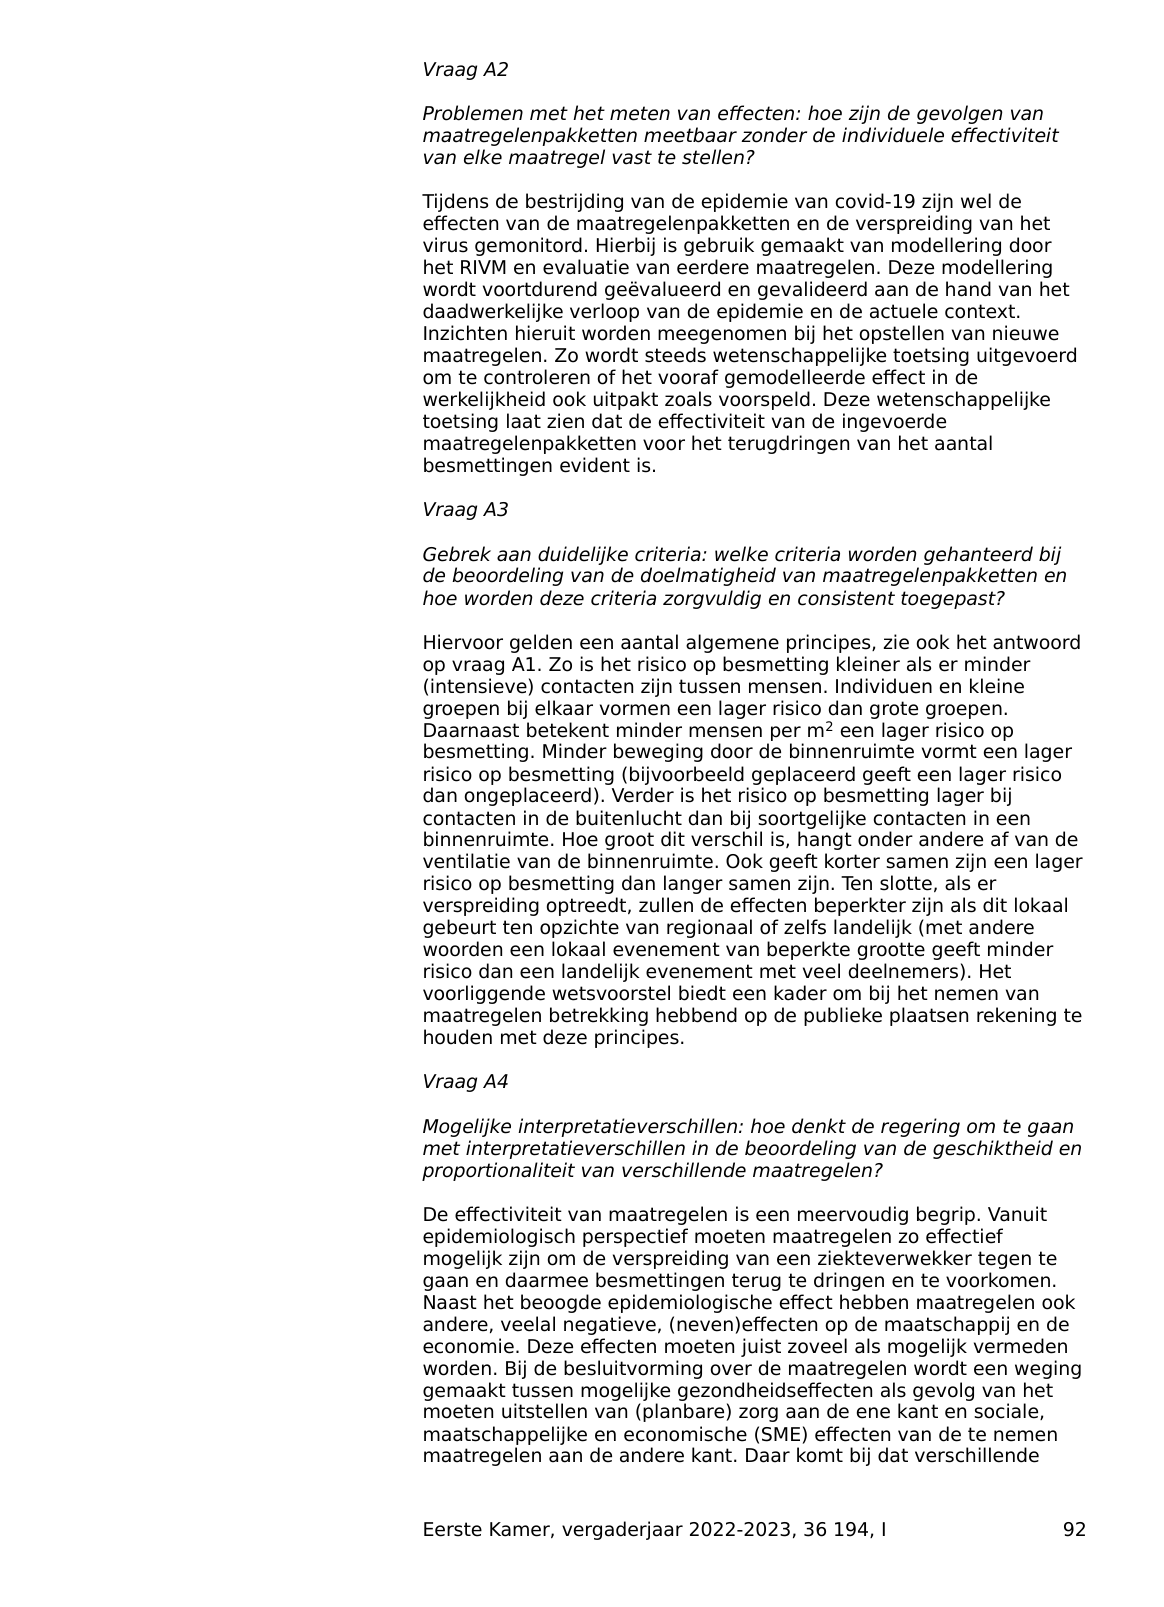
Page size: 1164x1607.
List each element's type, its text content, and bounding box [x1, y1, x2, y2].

text Mogelijke interpretatieverschillen: hoe denkt de regering om te gaan met interpretatieverschillen in de beoordeling van de geschiktheid en proportionaliteit van verschillende maatregelen? [422, 1116, 1087, 1181]
text Problemen met het meten van effecten: hoe zijn de gevolgen van maatregelenpakketten meetbaar zonder de individuele effectiviteit van elke maatregel vast te stellen? [422, 103, 1087, 169]
text Hiervoor gelden een aantal algemene principes, zie ook het antwoord op vraag A1. Zo is het risico op besmetting kleiner als er minder (intensieve) contacten zijn tussen mensen. Individuen en kleine groepen bij elkaar vormen een lager risico dan grote groepen. Daarnaast betekent minder mensen per m2 een lager risico op besmetting. Minder beweging door de binnenruimte vormt een lager risico op besmetting (bijvoorbeeld geplaceerd geeft een lager risico dan ongeplaceerd). Verder is het risico op besmetting lager bij contacten in de buitenlucht dan bij soortgelijke contacten in een binnenruimte. Hoe groot dit verschil is, hangt onder andere af van de ventilatie van de binnenruimte. Ook geeft korter samen zijn een lager risico op besmetting dan langer samen zijn. Ten slotte, als er verspreiding optreedt, zullen de effecten beperkter zijn als dit lokaal gebeurt ten opzichte van regionaal of zelfs landelijk (met andere woorden een lokaal evenement van beperkte grootte geeft minder risico dan een landelijk evenement met veel deelnemers). Het voorliggende wetsvoorstel biedt een kader om bij het nemen van maatregelen betrekking hebbend op de publieke plaatsen rekening te houden met deze principes. [422, 632, 1087, 1049]
text De effectiviteit van maatregelen is een meervoudig begrip. Vanuit epidemiologisch perspectief moeten maatregelen zo effectief mogelijk zijn om de verspreiding van een ziekteverwekker tegen te gaan en daarmee besmettingen terug te dringen en te voorkomen. Naast het beoogde epidemiologische effect hebben maatregelen ook andere, veelal negatieve, (neven)effecten op de maatschappij en de economie. Deze effecten moeten juist zoveel als mogelijk vermeden worden. Bij de besluitvorming over de maatregelen wordt een weging gemaakt tussen mogelijke gezondheidseffecten als gevolg van het moeten uitstellen van (planbare) zorg aan de ene kant en sociale, maatschappelijke en economische (SME) effecten van de te nemen maatregelen aan de andere kant. Daar komt bij dat verschillende [422, 1204, 1087, 1467]
text Tijdens de bestrijding van de epidemie van covid-19 zijn wel de effecten van de maatregelenpakketten en de verspreiding van het virus gemonitord. Hierbij is gebruik gemaakt van modellering door het RIVM en evaluatie van eerdere maatregelen. Deze modellering wordt voortdurend geëvalueerd en gevalideerd aan de hand van het daadwerkelijke verloop van de epidemie en de actuele context. Inzichten hieruit worden meegenomen bij het opstellen van nieuwe maatregelen. Zo wordt steeds wetenschappelijke toetsing uitgevoerd om te controleren of het vooraf gemodelleerde effect in de werkelijkheid ook uitpakt zoals voorspeld. Deze wetenschappelijke toetsing laat zien dat de effectiviteit van de ingevoerde maatregelenpakketten voor het terugdringen van het aantal besmettingen evident is. [422, 191, 1087, 477]
subtitle Vraag A2 [422, 59, 1087, 81]
text Gebrek aan duidelijke criteria: welke criteria worden gehanteerd bij de beoordeling van de doelmatigheid van maatregelenpakketten en hoe worden deze criteria zorgvuldig en consistent toegepast? [422, 543, 1087, 609]
subtitle Vraag A4 [422, 1071, 1087, 1093]
subtitle Vraag A3 [422, 499, 1087, 521]
